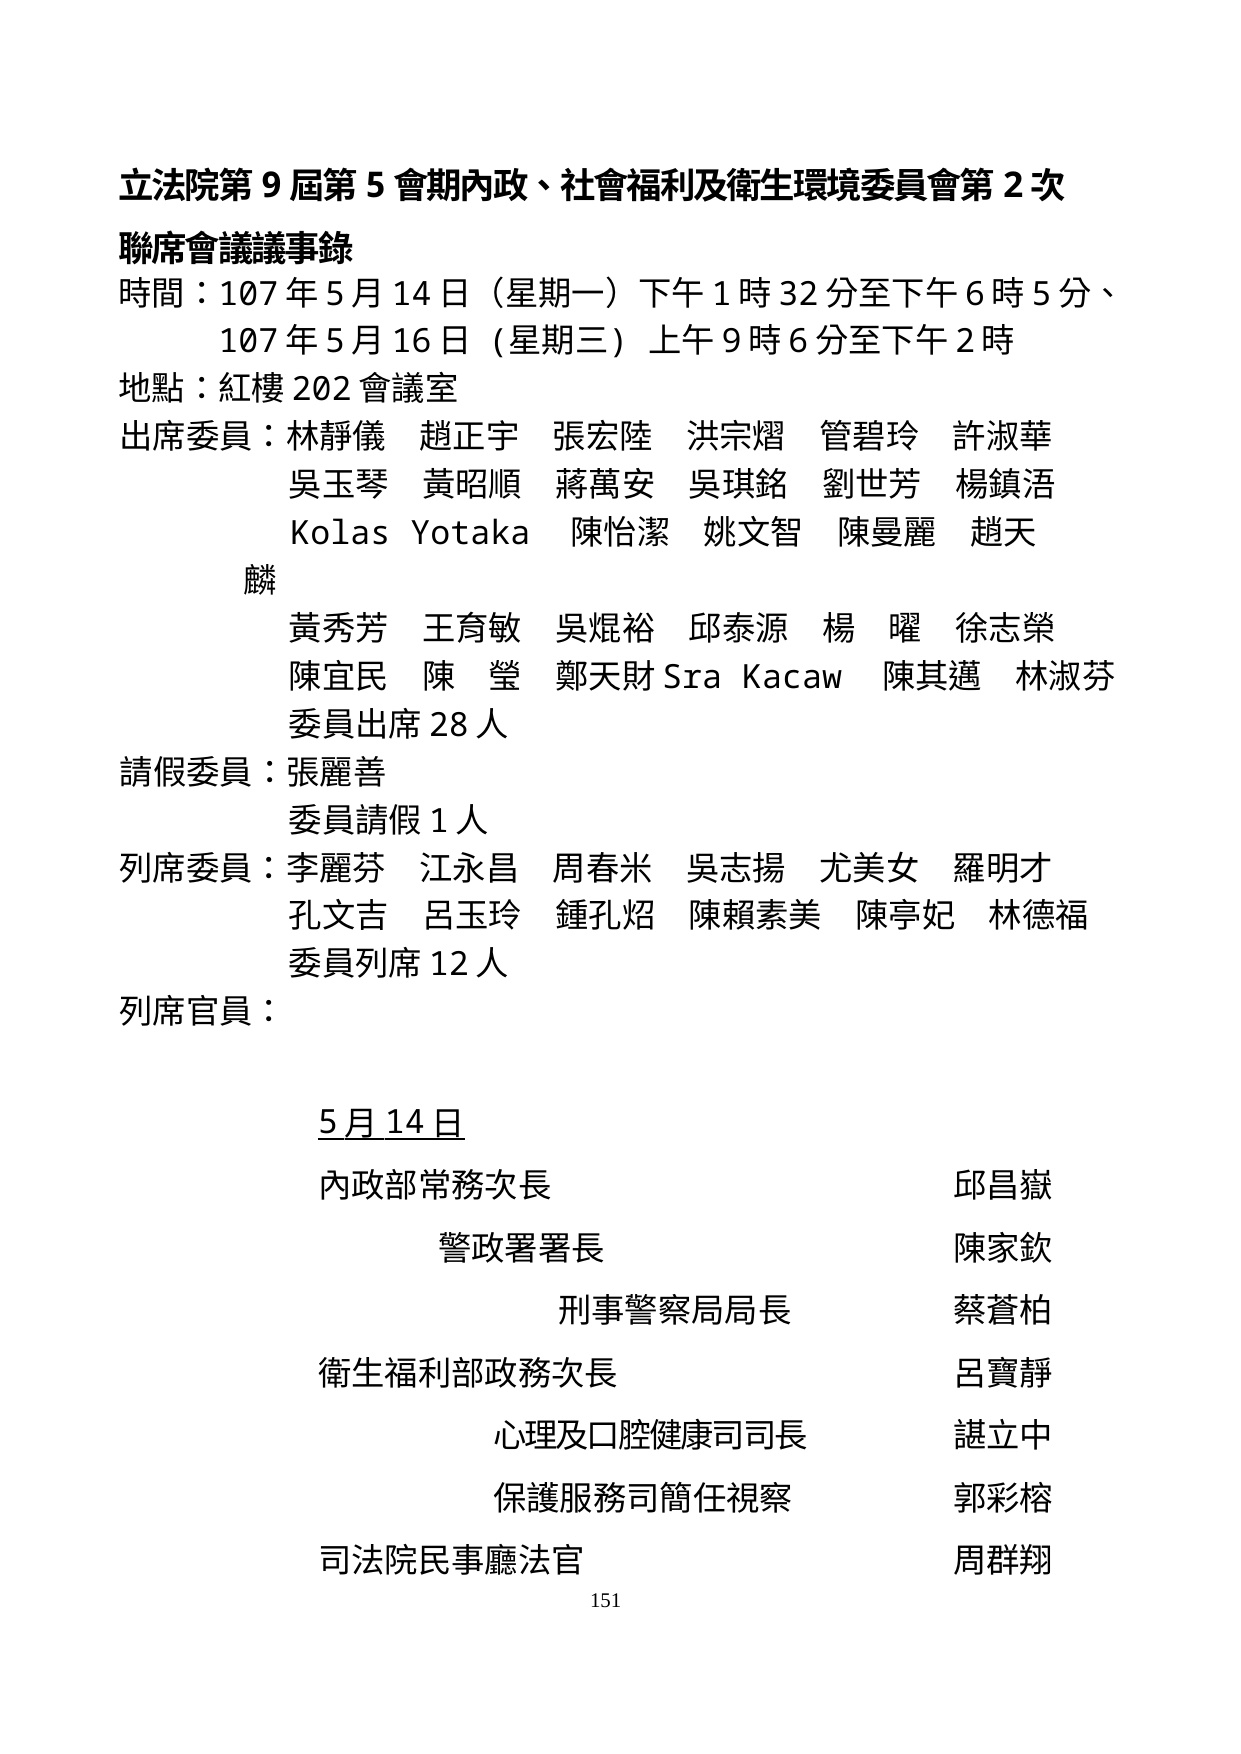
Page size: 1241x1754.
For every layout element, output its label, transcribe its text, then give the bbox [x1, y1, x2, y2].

table_cell 陳家欽 [942, 1204, 1104, 1267]
table_header [942, 1079, 1104, 1142]
table_cell 邱昌嶽 [942, 1142, 1104, 1204]
text 黃秀芳 王育敏 吳焜裕 邱泰源 楊 曜 徐志榮 [243, 602, 1063, 650]
table_cell 心理及口腔健康司司長 [307, 1392, 942, 1454]
table_cell 諶立中 [942, 1392, 1104, 1454]
table_cell 周群翔 [942, 1517, 1104, 1579]
text 委員列席12人 [243, 937, 1063, 985]
text 委員出席28人 [243, 698, 1063, 746]
text 地點：紅樓202會議室 [118, 362, 1093, 410]
table_cell 蔡蒼柏 [942, 1267, 1104, 1329]
table_cell 保護服務司簡任視察 [307, 1454, 942, 1517]
text 孔文吉 呂玉玲 鍾孔炤 陳賴素美 陳亭妃 林德福 [243, 889, 1122, 937]
table_cell [189, 1142, 307, 1204]
text Kolas Yotaka 陳怡潔 姚文智 陳曼麗 趙天麟 [243, 506, 1063, 602]
table_cell [189, 1392, 307, 1454]
table_cell 呂寶靜 [942, 1329, 1104, 1392]
text 吳玉琴 黃昭順 蔣萬安 吳琪銘 劉世芳 楊鎮浯 [243, 458, 1063, 506]
table_header [189, 1079, 307, 1142]
table_cell 刑事警察局局長 [307, 1267, 942, 1329]
text 請假委員：張麗善 [119, 746, 1063, 794]
text 委員請假1人 [243, 794, 1063, 842]
table_cell 司法院民事廳法官 [307, 1517, 942, 1579]
table_cell [189, 1267, 307, 1329]
table_cell [189, 1204, 307, 1267]
table_cell [189, 1517, 307, 1579]
table_cell 郭彩榕 [942, 1454, 1104, 1517]
table_cell 警政署署長 [307, 1204, 942, 1267]
text 陳宜民 陳 瑩 鄭天財Sra Kacaw 陳其邁 林淑芬 [243, 650, 1137, 698]
text 列席委員：李麗芬 江永昌 周春米 吳志揚 尤美女 羅明才 [119, 842, 1107, 889]
text 出席委員：林靜儀 趙正宇 張宏陸 洪宗熠 管碧玲 許淑華 [119, 410, 1063, 458]
table_cell [189, 1454, 307, 1517]
table_cell 衛生福利部政務次長 [307, 1329, 942, 1392]
text 時間：107年5月14日（星期一）下午1時32分至下午6時5分、 [118, 267, 1093, 314]
table_cell [189, 1329, 307, 1392]
table_cell 內政部常務次長 [307, 1142, 942, 1204]
text 107年5月16日 (星期三) 上午9時6分至下午2時 [218, 314, 1093, 362]
text 列席官員： [119, 985, 1107, 1033]
table_header 5月14日 [307, 1079, 942, 1142]
subtitle 立法院第9屆第5會期內政、社會福利及衛生環境委員會第2次聯席會議議事錄 [118, 142, 1093, 267]
